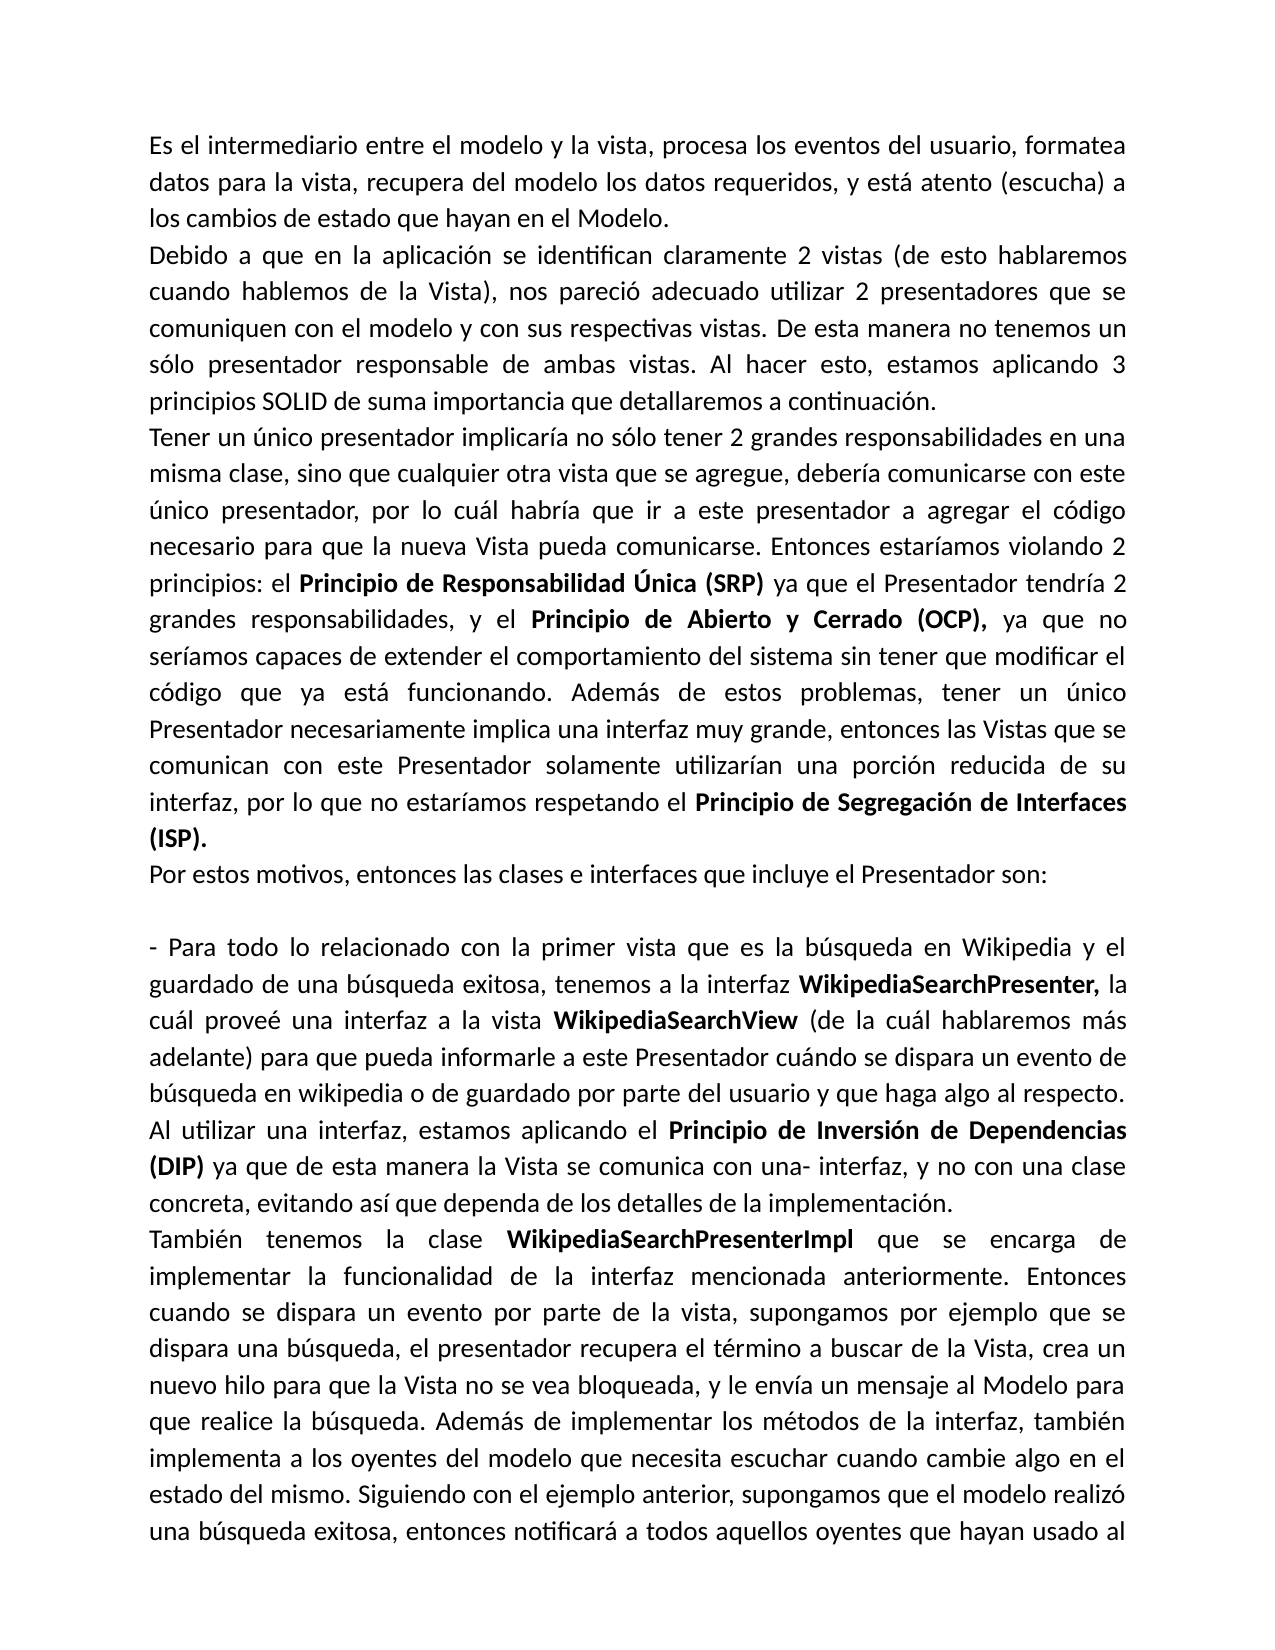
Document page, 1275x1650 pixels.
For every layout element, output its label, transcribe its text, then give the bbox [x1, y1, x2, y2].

text También tenemos la clase WikipediaSearchPresenterImpl que se encarga de implementar la funcionalidad de la interfaz mencionada anteriormente. Entonces cuando se dispara un evento por parte de la vista, supongamos por ejemplo que se dispara una búsqueda, el presentador recupera el término a buscar de la Vista, crea un nuevo hilo para que la Vista no se vea bloqueada, y le envía un mensaje al Modelo para que realice la búsqueda. Además de implementar los métodos de la interfaz, también implementa a los oyentes del modelo que necesita escuchar cuando cambie algo en el estado del mismo. Siguiendo con el ejemplo anterior, supongamos que el modelo realizó una búsqueda exitosa, entonces notificará a todos aquellos oyentes que hayan usado al [149, 1219, 1127, 1547]
text Es el intermediario entre el modelo y la vista, procesa los eventos del usuario, formatea datos para la vista, recupera del modelo los datos requeridos, y está atento (escucha) a los cambios de estado que hayan en el Modelo. [149, 125, 1127, 234]
text Debido a que en la aplicación se identifican claramente 2 vistas (de esto hablaremos cuando hablemos de la Vista), nos pareció adecuado utilizar 2 presentadores que se comuniquen con el modelo y con sus respectivas vistas. De esta manera no tenemos un sólo presentador responsable de ambas vistas. Al hacer esto, estamos aplicando 3 principios SOLID de suma importancia que detallaremos a continuación. [149, 234, 1127, 417]
text Por estos motivos, entonces las clases e interfaces que incluye el Presentador son: [149, 854, 1127, 891]
text - Para todo lo relacionado con la primer vista que es la búsqueda en Wikipedia y el guardado de una búsqueda exitosa, tenemos a la interfaz WikipediaSearchPresenter, la cuál proveé una interfaz a la vista WikipediaSearchView (de la cuál hablaremos más adelante) para que pueda informarle a este Presentador cuándo se dispara un evento de búsqueda en wikipedia o de guardado por parte del usuario y que haga algo al respecto. Al utilizar una interfaz, estamos aplicando el Principio de Inversión de Dependencias (DIP) ya que de esta manera la Vista se comunica con una- interfaz, y no con una clase concreta, evitando así que dependa de los detalles de la implementación. [149, 927, 1127, 1219]
text Tener un único presentador implicaría no sólo tener 2 grandes responsabilidades en una misma clase, sino que cualquier otra vista que se agregue, debería comunicarse con este único presentador, por lo cuál habría que ir a este presentador a agregar el código necesario para que la nueva Vista pueda comunicarse. Entonces estaríamos violando 2 principios: el Principio de Responsabilidad Única (SRP) ya que el Presentador tendría 2 grandes responsabilidades, y el Principio de Abierto y Cerrado (OCP), ya que no seríamos capaces de extender el comportamiento del sistema sin tener que modificar el código que ya está funcionando. Además de estos problemas, tener un único Presentador necesariamente implica una interfaz muy grande, entonces las Vistas que se comunican con este Presentador solamente utilizarían una porción reducida de su interfaz, por lo que no estaríamos respetando el Principio de Segregación de Interfaces (ISP). [149, 417, 1127, 854]
